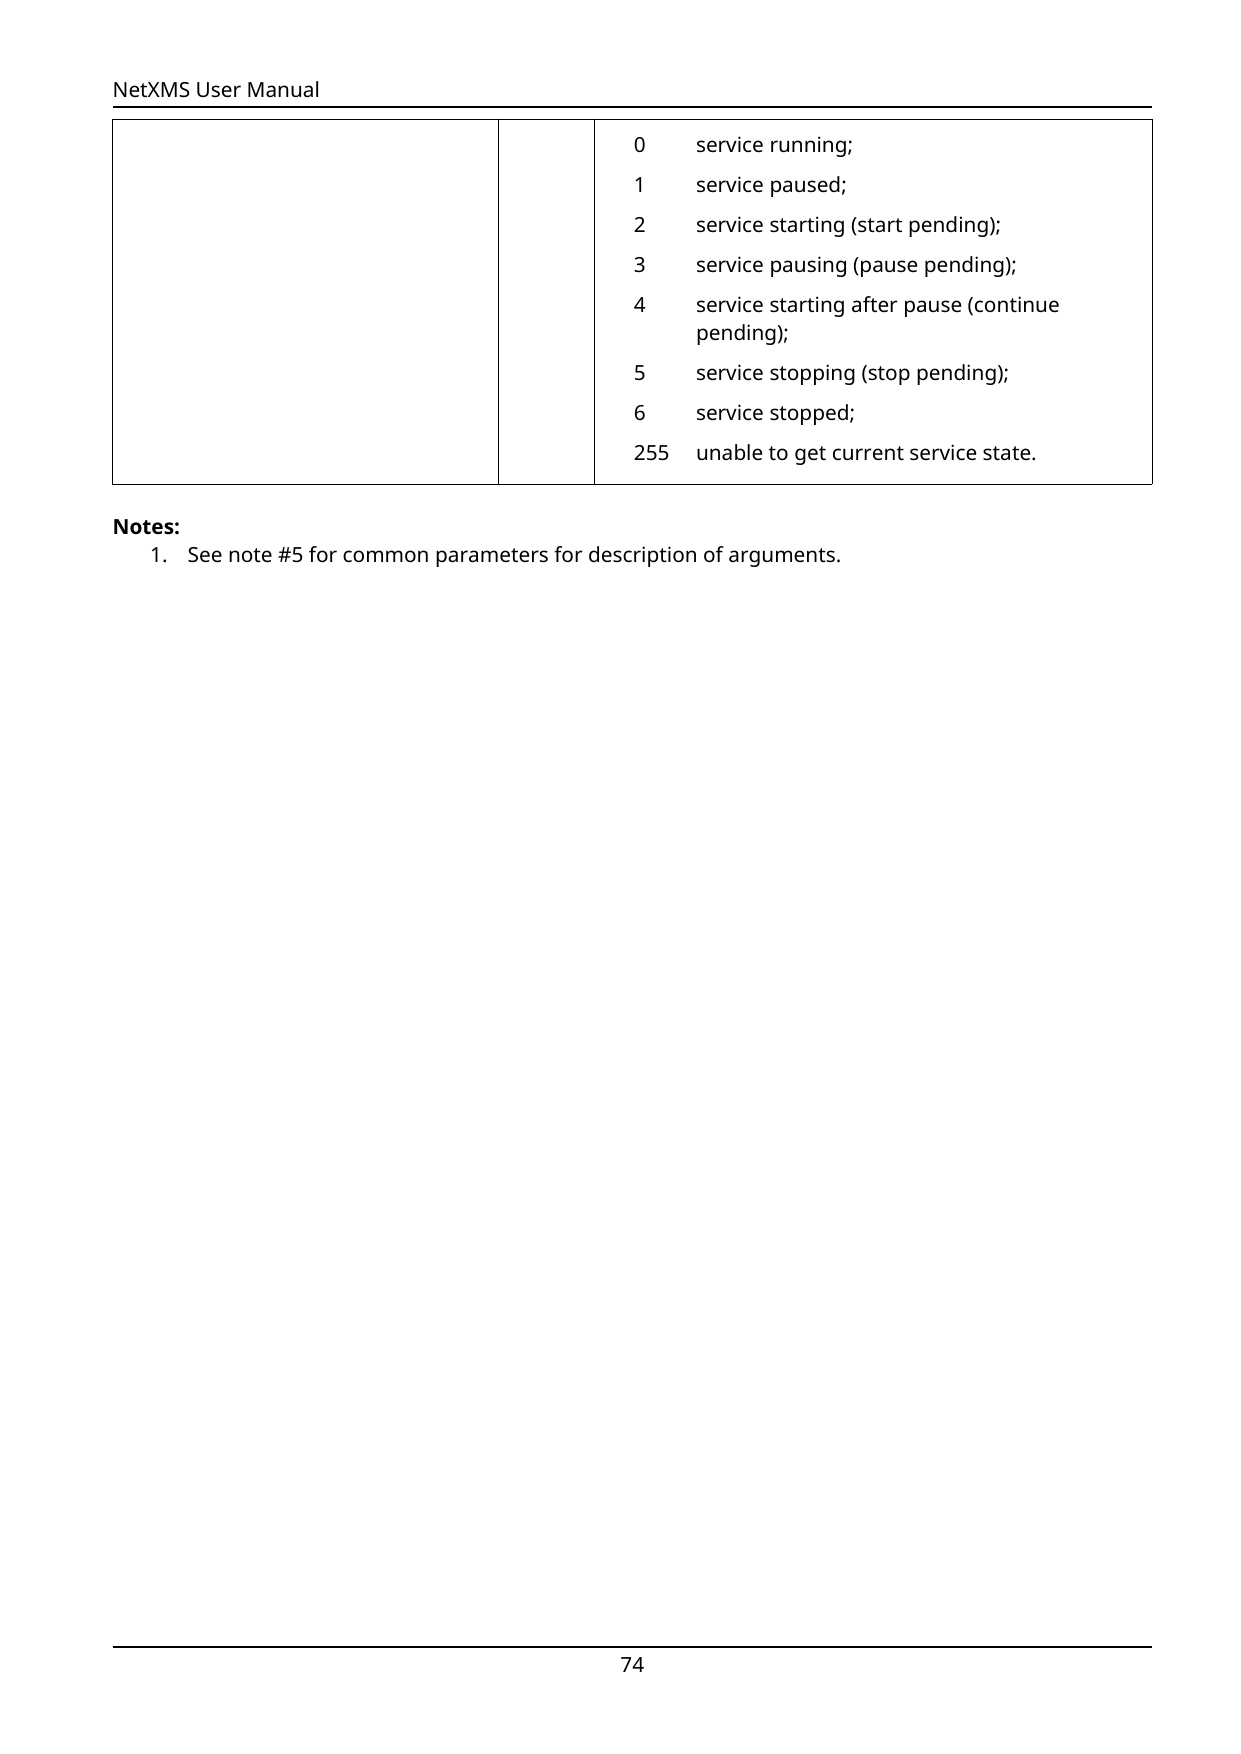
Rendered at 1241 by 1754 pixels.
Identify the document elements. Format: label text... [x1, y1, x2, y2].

table_cell unable to get current service state. [690, 432, 1145, 472]
table_cell [595, 120, 1152, 483]
table_cell 1 [628, 164, 690, 204]
table_cell service starting after pause (continue pending); [690, 284, 1145, 352]
table_cell service starting (start pending); [690, 204, 1145, 244]
table_cell service paused; [690, 164, 1145, 204]
table_cell 255 [628, 432, 690, 472]
table_cell 6 [628, 392, 690, 432]
table_cell 4 [628, 284, 690, 352]
table_cell 5 [628, 352, 690, 392]
table_cell service stopped; [690, 392, 1145, 432]
list See note #5 for common parameters for description of arguments. [150, 540, 1152, 569]
table_header service running; [690, 124, 1145, 164]
table_cell 2 [628, 204, 690, 244]
table_header 0 [628, 124, 690, 164]
table_cell [113, 120, 498, 483]
table_cell service stopping (stop pending); [690, 352, 1145, 392]
table_cell [499, 120, 594, 483]
table_cell service pausing (pause pending); [690, 244, 1145, 284]
text Notes: [112, 512, 1152, 540]
table_cell 3 [628, 244, 690, 284]
